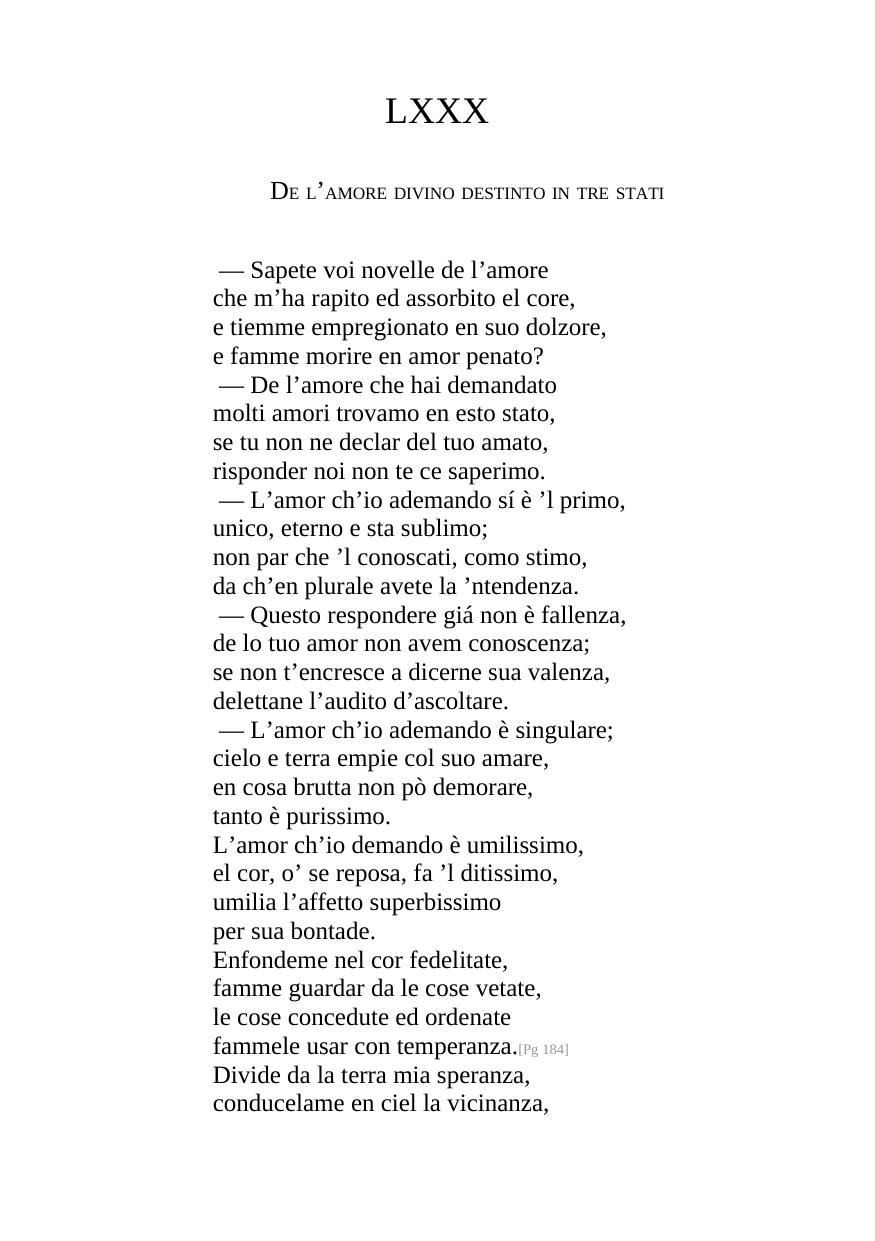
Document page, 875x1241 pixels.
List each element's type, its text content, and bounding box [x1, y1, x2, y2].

text — De l’amore che hai demandato molti amori trovamo en esto stato, se tu non ne declar del tuo amato, risponder noi non te ce saperimo. [213, 370, 779, 485]
text L’amor ch’io demando è umilissimo, el cor, o’ se reposa, fa ’l ditissimo, umilia l’affetto superbissimo per sua bontade. [213, 830, 779, 945]
text — Questo respondere giá non è fallenza, de lo tuo amor non avem conoscenza; se non t’encresce a dicerne sua valenza, delettane l’audito d’ascoltare. [213, 600, 779, 715]
text — L’amor ch’io ademando sí è ’l primo, unico, eterno e sta sublimo; non par che ’l conoscati, como stimo, da ch’en plurale avete la ’ntendenza. [213, 485, 779, 600]
text Divide da la terra mia speranza, conducelame en ciel la vicinanza, [213, 1060, 779, 1117]
text Enfondeme nel cor fedelitate, famme guardar da le cose vetate, le cose concedute ed ordenate fammele usar con temperanza.[Pg 184] [213, 945, 779, 1060]
text — L’amor ch’io ademando è singulare; cielo e terra empie col suo amare, en cosa brutta non pò demorare, tanto è purissimo. [213, 715, 779, 830]
text — Sapete voi novelle de l’amore che m’ha rapito ed assorbito el core, e tiemme empregionato en suo dolzore, e famme morire en amor penato? [213, 255, 779, 370]
subtitle LXXX De l’amore divino destinto in tre stati [94, 88, 779, 205]
